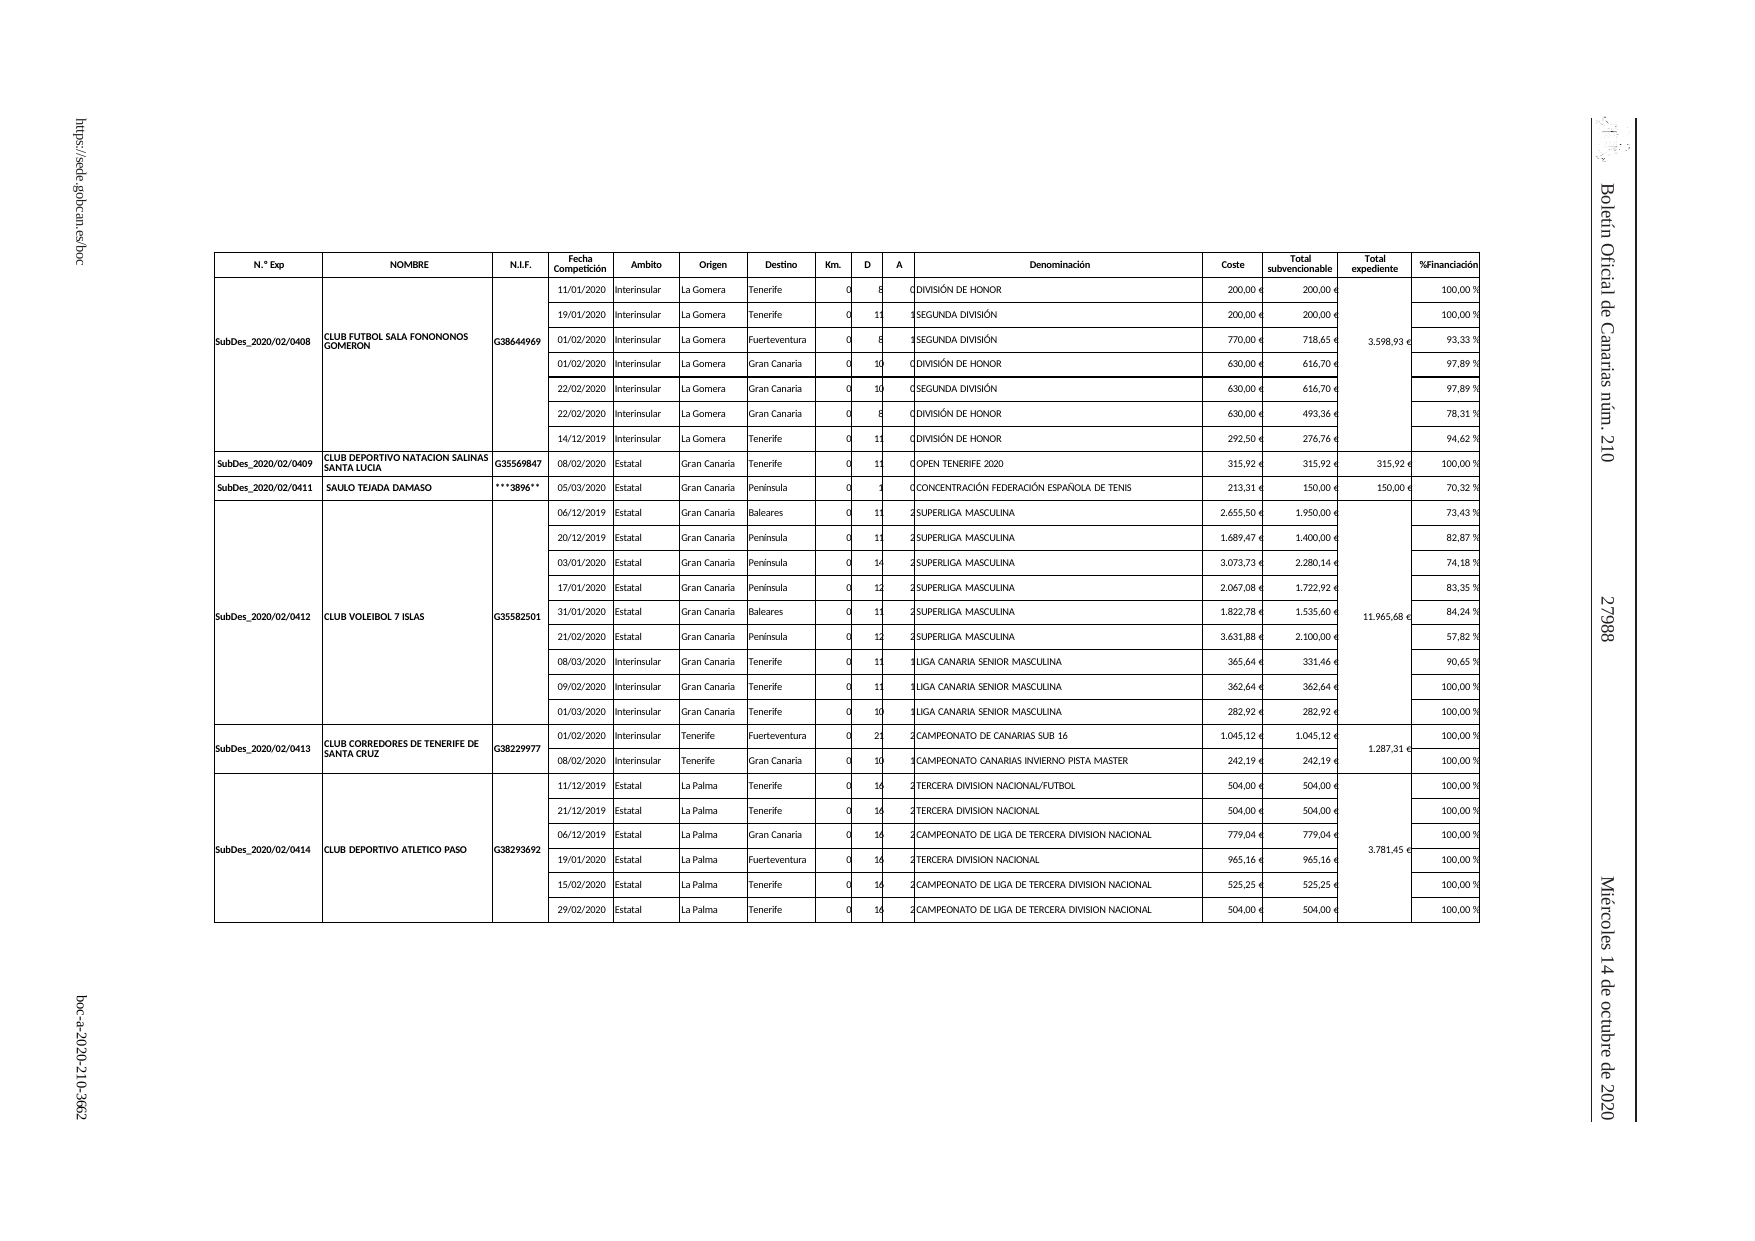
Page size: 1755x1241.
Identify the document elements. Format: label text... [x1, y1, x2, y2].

table_cell 01/02/2020 [549, 328, 613, 352]
table_cell Interinsular [614, 650, 679, 674]
table_cell 362,64 € [1203, 675, 1262, 699]
table_cell 1 [883, 675, 914, 699]
table_cell 16 [852, 898, 882, 922]
table_cell 0 [816, 675, 851, 699]
table_header %Financiación [1412, 253, 1479, 277]
table_cell 1.822,78 € [1203, 601, 1262, 624]
table_cell 1 [883, 650, 914, 674]
table_cell Tenerife [748, 675, 815, 699]
table_cell 504,00 € [1263, 898, 1337, 922]
table_cell CONCENTRACIÓN FEDERACIÓN ESPAÑOLA DE TENIS [915, 477, 1202, 500]
table_cell 0 [816, 898, 851, 922]
table_cell Baleares [748, 501, 815, 525]
table_cell Interinsular [614, 427, 679, 451]
table_cell Gran Canaria [748, 824, 815, 847]
table_cell 01/03/2020 [549, 700, 613, 723]
table_cell 2 [883, 774, 914, 798]
table_cell Estatal [614, 774, 679, 798]
table_cell Península [748, 526, 815, 550]
table_cell 2 [883, 898, 914, 922]
table_cell Fuerteventura [748, 328, 815, 352]
table_cell 03/01/2020 [549, 551, 613, 575]
table_cell 213,31 € [1203, 477, 1262, 500]
table_cell SUPERLIGA MASCULINA [915, 501, 1202, 525]
table_cell 0 [816, 824, 851, 847]
table_cell Gran Canaria [748, 378, 815, 401]
table_header Total expediente [1338, 253, 1411, 277]
table_cell 242,19 € [1263, 749, 1337, 773]
table_cell 100,00 % [1412, 849, 1479, 872]
table_cell Baleares [748, 601, 815, 624]
table_cell Estatal [614, 551, 679, 575]
table_cell 19/01/2020 [549, 303, 613, 327]
table_cell Tenerife [748, 650, 815, 674]
table_cell La Gomera [680, 378, 747, 401]
table_cell 08/03/2020 [549, 650, 613, 674]
table_cell SUPERLIGA MASCULINA [915, 625, 1202, 649]
table_cell 08/02/2020 [549, 749, 613, 773]
table_cell Estatal [614, 625, 679, 649]
table_cell 11 [852, 452, 882, 476]
table_header Coste [1203, 253, 1262, 277]
text https://sede.gobcan.es/boc [73, 118, 90, 273]
table_cell 282,92 € [1263, 700, 1337, 723]
table_cell SUPERLIGA MASCULINA [915, 601, 1202, 624]
table_cell 0 [816, 303, 851, 327]
table_cell Estatal [614, 576, 679, 599]
table_cell DIVISIÓN DE HONOR [915, 402, 1202, 426]
table_cell 01/02/2020 [549, 725, 613, 748]
table_cell Estatal [614, 526, 679, 550]
table_cell Tenerife [748, 427, 815, 451]
table_cell 11/12/2019 [549, 774, 613, 798]
table_cell 0 [883, 353, 914, 376]
table_cell 16 [852, 849, 882, 872]
table_cell SAULO TEJADA DAMASO [323, 477, 492, 500]
table_cell CAMPEONATO DE LIGA DE TERCERA DIVISION NACIONAL [915, 898, 1202, 922]
table_cell 100,00 % [1412, 700, 1479, 723]
table_cell 11/01/2020 [549, 278, 613, 302]
table_cell 78,31 % [1412, 402, 1479, 426]
table_cell 16 [852, 824, 882, 847]
table_cell 2 [883, 849, 914, 872]
table_cell G35582501 [493, 501, 548, 723]
table_cell CLUB FUTBOL SALA FONONONOS GOMERON [323, 278, 492, 451]
table_cell 0 [883, 477, 914, 500]
table_cell 57,82 % [1412, 625, 1479, 649]
table_cell Gran Canaria [748, 749, 815, 773]
table_cell 1 [852, 477, 882, 500]
table_cell 08/02/2020 [549, 452, 613, 476]
table_cell 2 [883, 824, 914, 847]
table_cell 242,19 € [1203, 749, 1262, 773]
table_cell 06/12/2019 [549, 501, 613, 525]
table_cell Interinsular [614, 700, 679, 723]
table_cell 10 [852, 749, 882, 773]
table_cell 2 [883, 625, 914, 649]
table_cell 282,92 € [1203, 700, 1262, 723]
table_cell 150,00 € [1263, 477, 1337, 500]
table_cell 362,64 € [1263, 675, 1337, 699]
table_cell 16 [852, 774, 882, 798]
table_cell CLUB DEPORTIVO NATACION SALINAS SANTA LUCIA [323, 452, 492, 476]
table_cell 493,36 € [1263, 402, 1337, 426]
table_cell 0 [883, 402, 914, 426]
table_cell 779,04 € [1203, 824, 1262, 847]
table_cell 2 [883, 799, 914, 823]
table_cell 94,62 % [1412, 427, 1479, 451]
table_cell 10 [852, 700, 882, 723]
table_cell La Palma [680, 898, 747, 922]
table_cell Interinsular [614, 749, 679, 773]
table_cell DIVISIÓN DE HONOR [915, 427, 1202, 451]
table_cell 8 [852, 278, 882, 302]
table_cell G38293692 [493, 774, 548, 922]
table_cell G38644969 [493, 278, 548, 451]
table_cell Península [748, 477, 815, 500]
table_cell TERCERA DIVISION NACIONAL [915, 849, 1202, 872]
table_header Denominación [915, 253, 1202, 277]
table_cell 100,00 % [1412, 675, 1479, 699]
table_cell Gran Canaria [748, 353, 815, 376]
table_cell Interinsular [614, 303, 679, 327]
table_cell 331,46 € [1263, 650, 1337, 674]
table_cell 2.655,50 € [1203, 501, 1262, 525]
table_cell La Gomera [680, 353, 747, 376]
table_header A [883, 253, 914, 277]
table_cell 1.950,00 € [1263, 501, 1337, 525]
table_cell SEGUNDA DIVISIÓN [915, 378, 1202, 401]
table_cell Gran Canaria [680, 452, 747, 476]
table_cell 09/02/2020 [549, 675, 613, 699]
table_cell G35569847 [493, 452, 548, 476]
table_cell 22/02/2020 [549, 378, 613, 401]
table_cell Gran Canaria [680, 675, 747, 699]
table_cell 630,00 € [1203, 402, 1262, 426]
table_cell 2.100,00 € [1263, 625, 1337, 649]
table_cell Gran Canaria [680, 551, 747, 575]
table_cell TERCERA DIVISION NACIONAL [915, 799, 1202, 823]
table_cell 0 [883, 278, 914, 302]
table_cell LIGA CANARIA SENIOR MASCULINA [915, 700, 1202, 723]
table_cell 1.045,12 € [1203, 725, 1262, 748]
table_cell Estatal [614, 849, 679, 872]
table_cell 504,00 € [1203, 774, 1262, 798]
table_cell 17/01/2020 [549, 576, 613, 599]
table_cell ***3896** [493, 477, 548, 500]
table_cell 525,25 € [1203, 873, 1262, 897]
table_cell SubDes_2020/02/0411 [215, 477, 322, 500]
table_cell La Palma [680, 873, 747, 897]
table_cell LIGA CANARIA SENIOR MASCULINA [915, 650, 1202, 674]
table_cell 0 [816, 725, 851, 748]
table_cell 0 [816, 378, 851, 401]
table_cell 0 [816, 700, 851, 723]
table_cell 1.722,92 € [1263, 576, 1337, 599]
table_cell 70,32 % [1412, 477, 1479, 500]
table_cell 0 [816, 601, 851, 624]
table_cell La Gomera [680, 303, 747, 327]
table_cell 84,24 % [1412, 601, 1479, 624]
table_cell 0 [816, 799, 851, 823]
table_cell 0 [816, 278, 851, 302]
table_cell 16 [852, 873, 882, 897]
table_cell 12 [852, 576, 882, 599]
table_cell 504,00 € [1263, 774, 1337, 798]
table_cell 0 [816, 353, 851, 376]
table_cell 100,00 % [1412, 799, 1479, 823]
table_cell La Palma [680, 849, 747, 872]
table_cell Gran Canaria [748, 402, 815, 426]
table_cell SUPERLIGA MASCULINA [915, 551, 1202, 575]
table_cell Gran Canaria [680, 576, 747, 599]
table_cell 2 [883, 576, 914, 599]
table_cell 93,33 % [1412, 328, 1479, 352]
table_cell 100,00 % [1412, 725, 1479, 748]
table_cell Gran Canaria [680, 526, 747, 550]
table_cell 100,00 % [1412, 873, 1479, 897]
table_cell 11 [852, 427, 882, 451]
table_cell 779,04 € [1263, 824, 1337, 847]
table_cell 616,70 € [1263, 378, 1337, 401]
text Miércoles 14 de octubre de 2020 [1598, 876, 1618, 1124]
table_cell 8 [852, 328, 882, 352]
table_cell La Palma [680, 799, 747, 823]
table_header NOMBRE [323, 253, 492, 277]
table_cell 292,50 € [1203, 427, 1262, 451]
table_cell CLUB DEPORTIVO ATLETICO PASO [323, 774, 492, 922]
table_cell Península [748, 551, 815, 575]
table_header Ambito [614, 253, 679, 277]
table_cell 616,70 € [1263, 353, 1337, 376]
table_cell 2.280,14 € [1263, 551, 1337, 575]
table_cell 718,65 € [1263, 328, 1337, 352]
text boc-a-2020-210-3662 [74, 995, 91, 1124]
table_cell 31/01/2020 [549, 601, 613, 624]
table_cell 3.073,73 € [1203, 551, 1262, 575]
table_cell Estatal [614, 477, 679, 500]
table_cell Interinsular [614, 725, 679, 748]
table_cell Interinsular [614, 328, 679, 352]
table_cell 97,89 % [1412, 353, 1479, 376]
table_cell TERCERA DIVISION NACIONAL/FUTBOL [915, 774, 1202, 798]
table_cell 1 [883, 749, 914, 773]
table_cell Tenerife [748, 774, 815, 798]
table_cell Interinsular [614, 278, 679, 302]
table_cell 770,00 € [1203, 328, 1262, 352]
table_cell 0 [816, 774, 851, 798]
table_cell 0 [816, 501, 851, 525]
table_cell 630,00 € [1203, 353, 1262, 376]
table_cell 0 [883, 378, 914, 401]
table_cell 0 [816, 551, 851, 575]
table_cell Gran Canaria [680, 625, 747, 649]
table_cell 14 [852, 551, 882, 575]
table_cell La Palma [680, 774, 747, 798]
table_cell 21 [852, 725, 882, 748]
table_cell 965,16 € [1203, 849, 1262, 872]
table_cell 01/02/2020 [549, 353, 613, 376]
table_cell SUPERLIGA MASCULINA [915, 576, 1202, 599]
table_header Destino [748, 253, 815, 277]
table_cell Estatal [614, 452, 679, 476]
table_cell 0 [816, 576, 851, 599]
table_cell CAMPEONATO CANARIAS INVIERNO PISTA MASTER [915, 749, 1202, 773]
table_cell Interinsular [614, 402, 679, 426]
table_cell 11 [852, 303, 882, 327]
table_cell SEGUNDA DIVISIÓN [915, 328, 1202, 352]
table_cell 0 [816, 328, 851, 352]
table_cell 0 [816, 427, 851, 451]
table_cell Gran Canaria [680, 601, 747, 624]
table_cell G38229977 [493, 725, 548, 773]
table_cell 1 [883, 303, 914, 327]
table_cell 3.781,45 € [1338, 774, 1411, 922]
table_cell 315,92 € [1263, 452, 1337, 476]
table_cell 504,00 € [1263, 799, 1337, 823]
table_cell SubDes_2020/02/0408 [215, 278, 322, 451]
table_cell 630,00 € [1203, 378, 1262, 401]
table_cell 11 [852, 650, 882, 674]
table_cell CAMPEONATO DE CANARIAS SUB 16 [915, 725, 1202, 748]
table_cell 0 [816, 849, 851, 872]
table_cell SEGUNDA DIVISIÓN [915, 303, 1202, 327]
table_cell La Gomera [680, 278, 747, 302]
table_cell 0 [816, 452, 851, 476]
table_cell Tenerife [748, 898, 815, 922]
table_cell 19/01/2020 [549, 849, 613, 872]
table_cell 06/12/2019 [549, 824, 613, 847]
table_cell Tenerife [748, 700, 815, 723]
table_cell 2 [883, 873, 914, 897]
table_cell CLUB VOLEIBOL 7 ISLAS [323, 501, 492, 723]
table_cell LIGA CANARIA SENIOR MASCULINA [915, 675, 1202, 699]
table_cell 05/03/2020 [549, 477, 613, 500]
table_cell 1.689,47 € [1203, 526, 1262, 550]
table_cell 74,18 % [1412, 551, 1479, 575]
table_cell 1 [883, 700, 914, 723]
table_cell Península [748, 625, 815, 649]
table_cell 8 [852, 402, 882, 426]
table_cell 2 [883, 725, 914, 748]
table_cell 90,65 % [1412, 650, 1479, 674]
table_cell 504,00 € [1203, 898, 1262, 922]
table_cell 11.965,68 € [1338, 501, 1411, 723]
text 27988 [1598, 597, 1618, 646]
table_cell 0 [816, 650, 851, 674]
table_cell La Gomera [680, 402, 747, 426]
table_cell SubDes_2020/02/0409 [215, 452, 322, 476]
table_cell Gran Canaria [680, 501, 747, 525]
table_cell 1 [883, 328, 914, 352]
table_cell Estatal [614, 601, 679, 624]
table_cell Gran Canaria [680, 650, 747, 674]
table_cell 276,76 € [1263, 427, 1337, 451]
table_cell 11 [852, 601, 882, 624]
table_cell Estatal [614, 898, 679, 922]
table_cell 100,00 % [1412, 303, 1479, 327]
table_cell 0 [816, 749, 851, 773]
table_cell 365,64 € [1203, 650, 1262, 674]
table_cell 315,92 € [1203, 452, 1262, 476]
table_cell 504,00 € [1203, 799, 1262, 823]
table_cell 20/12/2019 [549, 526, 613, 550]
table_cell 21/02/2020 [549, 625, 613, 649]
table_cell 965,16 € [1263, 849, 1337, 872]
table_cell Gran Canaria [680, 700, 747, 723]
table_cell 73,43 % [1412, 501, 1479, 525]
table_cell 22/02/2020 [549, 402, 613, 426]
table_cell DIVISIÓN DE HONOR [915, 353, 1202, 376]
table_cell 2 [883, 601, 914, 624]
table_cell 0 [816, 625, 851, 649]
table_cell 100,00 % [1412, 278, 1479, 302]
table_cell 14/12/2019 [549, 427, 613, 451]
table_header N.I.F. [493, 253, 548, 277]
table_cell Fuerteventura [748, 725, 815, 748]
table_cell 3.631,88 € [1203, 625, 1262, 649]
table_cell 16 [852, 799, 882, 823]
table_cell 200,00 € [1263, 278, 1337, 302]
table_cell 200,00 € [1263, 303, 1337, 327]
table_cell 82,87 % [1412, 526, 1479, 550]
table_cell Estatal [614, 873, 679, 897]
table_cell 21/12/2019 [549, 799, 613, 823]
table_cell DIVISIÓN DE HONOR [915, 278, 1202, 302]
text Boletín Oficial de Canarias núm. 210 [1598, 183, 1618, 464]
table_cell La Gomera [680, 427, 747, 451]
table_header Total subvencionable [1263, 253, 1337, 277]
table_cell 200,00 € [1203, 303, 1262, 327]
table_cell 2 [883, 501, 914, 525]
table_cell 0 [816, 477, 851, 500]
table_cell 100,00 % [1412, 898, 1479, 922]
table_cell Estatal [614, 501, 679, 525]
table_cell 0 [816, 526, 851, 550]
table_cell 10 [852, 378, 882, 401]
table_cell 97,89 % [1412, 378, 1479, 401]
table_cell Península [748, 576, 815, 599]
table_cell 1.045,12 € [1263, 725, 1337, 748]
table_cell 200,00 € [1203, 278, 1262, 302]
table_cell CLUB CORREDORES DE TENERIFE DE SANTA CRUZ [323, 725, 492, 773]
table_cell 2 [883, 551, 914, 575]
table_cell OPEN TENERIFE 2020 [915, 452, 1202, 476]
table_cell SubDes_2020/02/0412 [215, 501, 322, 723]
table_cell 15/02/2020 [549, 873, 613, 897]
table_cell 525,25 € [1263, 873, 1337, 897]
table_cell Gran Canaria [680, 477, 747, 500]
table_cell Estatal [614, 824, 679, 847]
table_cell 11 [852, 675, 882, 699]
table_cell Interinsular [614, 353, 679, 376]
table_cell CAMPEONATO DE LIGA DE TERCERA DIVISION NACIONAL [915, 824, 1202, 847]
table_cell CAMPEONATO DE LIGA DE TERCERA DIVISION NACIONAL [915, 873, 1202, 897]
table_cell Interinsular [614, 378, 679, 401]
table_cell Tenerife [748, 278, 815, 302]
table_cell Fuerteventura [748, 849, 815, 872]
table_header N.º Exp [215, 253, 322, 277]
table_cell 100,00 % [1412, 774, 1479, 798]
table_cell 2.067,08 € [1203, 576, 1262, 599]
table_cell 11 [852, 501, 882, 525]
table_cell SUPERLIGA MASCULINA [915, 526, 1202, 550]
table_cell La Palma [680, 824, 747, 847]
table_cell SubDes_2020/02/0413 [215, 725, 322, 773]
table_cell 150,00 € [1338, 477, 1411, 500]
table_cell Tenerife [748, 303, 815, 327]
table_cell 100,00 % [1412, 749, 1479, 773]
table_cell Tenerife [748, 799, 815, 823]
table_cell 2 [883, 526, 914, 550]
table_cell 12 [852, 625, 882, 649]
table_cell 83,35 % [1412, 576, 1479, 599]
table_cell Estatal [614, 799, 679, 823]
table_cell 100,00 % [1412, 824, 1479, 847]
table_cell 10 [852, 353, 882, 376]
table_cell 100,00 % [1412, 452, 1479, 476]
table_cell 1.400,00 € [1263, 526, 1337, 550]
table_cell La Gomera [680, 328, 747, 352]
table_header Fecha Competición [549, 253, 613, 277]
table_cell Tenerife [748, 452, 815, 476]
table_cell 315,92 € [1338, 452, 1411, 476]
table_cell 29/02/2020 [549, 898, 613, 922]
table_cell 0 [883, 452, 914, 476]
table_cell 1.535,60 € [1263, 601, 1337, 624]
table_cell 0 [816, 402, 851, 426]
table_cell 0 [883, 427, 914, 451]
table_cell 11 [852, 526, 882, 550]
table_cell SubDes_2020/02/0414 [215, 774, 322, 922]
table_cell Tenerife [680, 749, 747, 773]
table_cell 0 [816, 873, 851, 897]
table_cell Interinsular [614, 675, 679, 699]
table_header D [852, 253, 882, 277]
table_cell Tenerife [680, 725, 747, 748]
table_cell Tenerife [748, 873, 815, 897]
table_cell 3.598,93 € [1338, 278, 1411, 451]
table_header Km. [816, 253, 851, 277]
table_header Origen [680, 253, 747, 277]
table_cell 1.287,31 € [1338, 725, 1411, 773]
